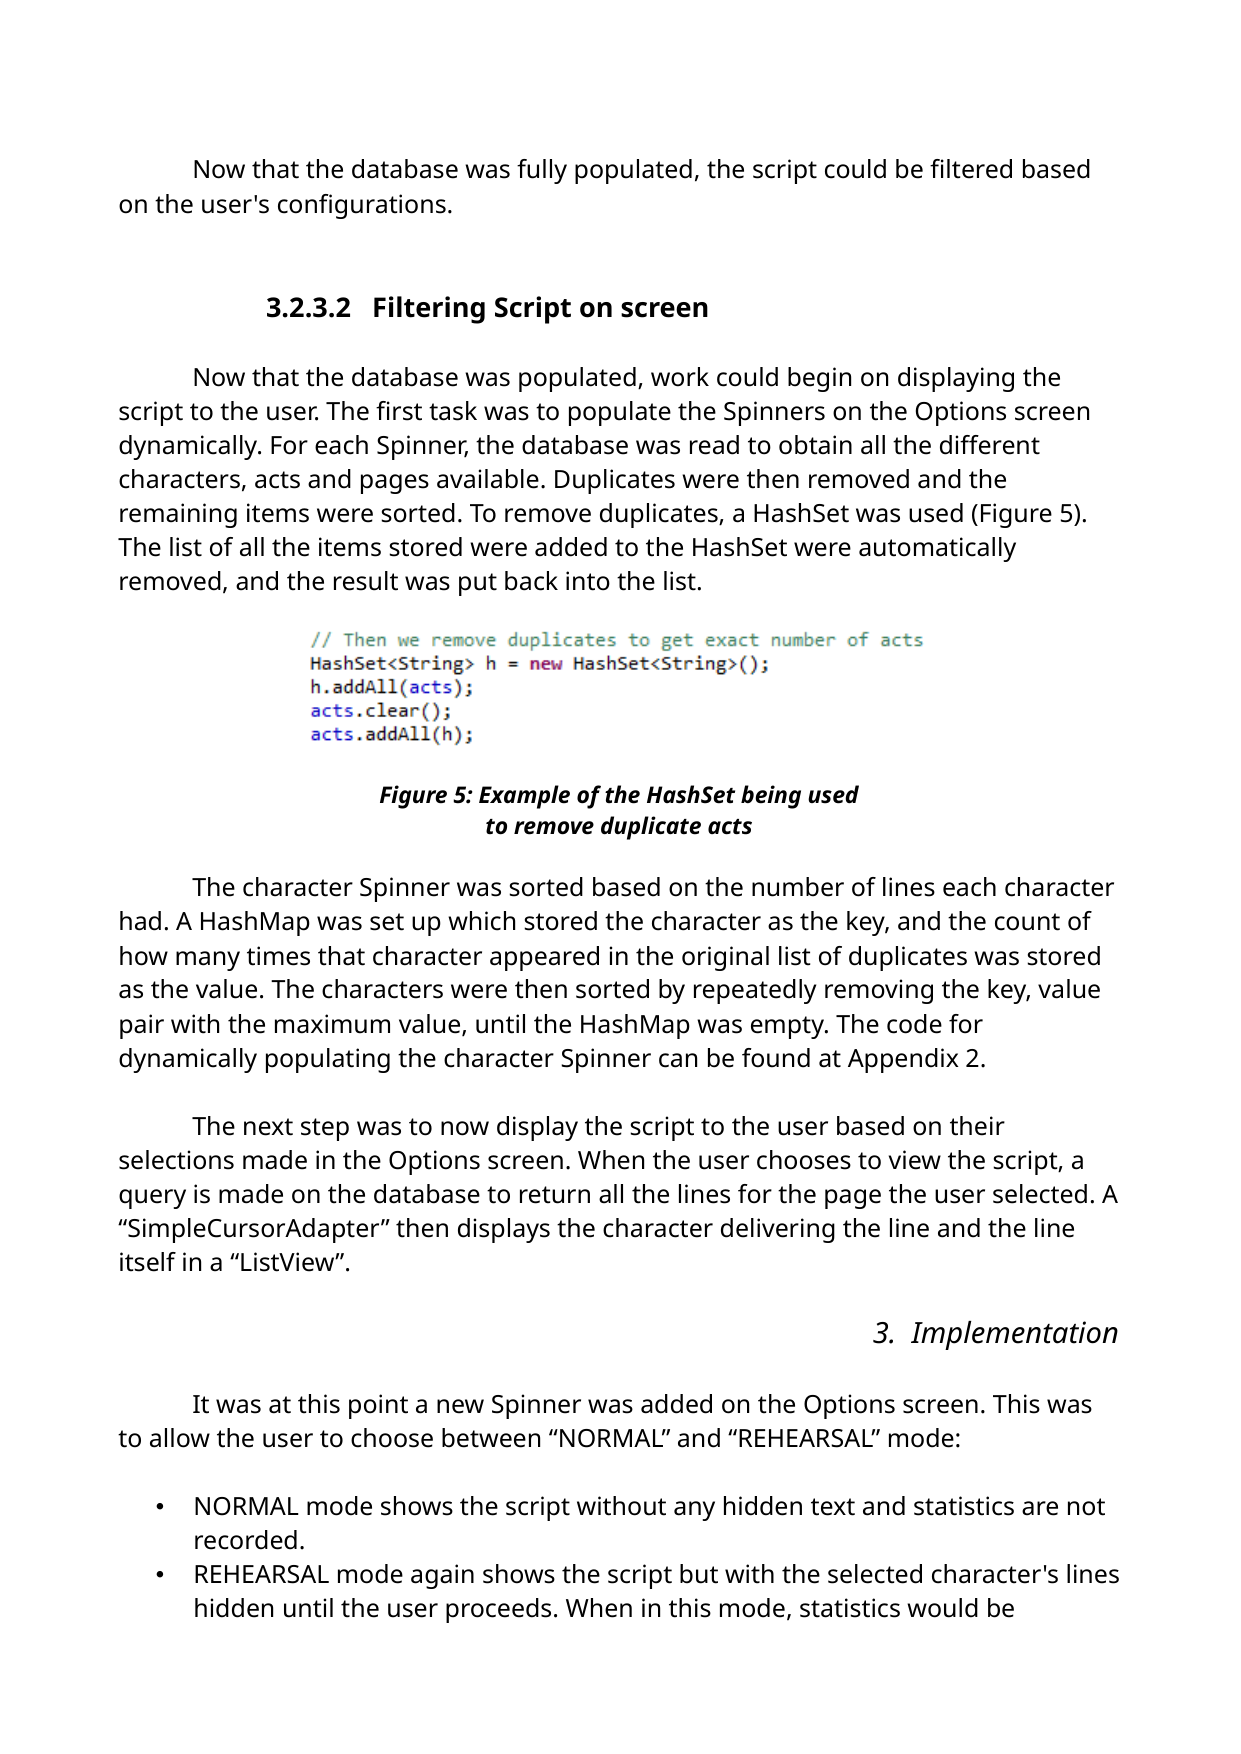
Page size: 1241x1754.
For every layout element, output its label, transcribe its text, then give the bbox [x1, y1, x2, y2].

text 3.2.3.2 Filtering Script on screen [118, 288, 1122, 325]
text The character Spinner was sorted based on the number of lines each character had. A HashMap was set up which stored the character as the key, and the count of how many times that character appeared in the original list of duplicates was stored as the value. The characters were then sorted by repeatedly removing the key, value pair with the maximum value, until the HashMap was empty. The code for dynamically populating the character Spinner can be found at Appendix 2. [118, 870, 1122, 1074]
list REHEARSAL mode again shows the script but with the selected character's lines hidden until the user proceeds. When in this mode, statistics would be [156, 1557, 1122, 1625]
text It was at this point a new Spinner was added on the Options screen. This was to allow the user to choose between “NORMAL” and “REHEARSAL” mode: [118, 1387, 1122, 1455]
text 3. Implementation [118, 1313, 1122, 1352]
list NORMAL mode shows the script without any hidden text and statistics are not recorded. [156, 1489, 1122, 1557]
text Figure 5: Example of the HashSet being used [118, 779, 1122, 810]
picture [309, 626, 932, 750]
text Now that the database was populated, work could begin on displaying the script to the user. The first task was to populate the Spinners on the Options screen dynamically. For each Spinner, the database was read to obtain all the different characters, acts and pages available. Duplicates were then removed and the remaining items were sorted. To remove duplicates, a HashSet was used (Figure 5). The list of all the items stored were added to the HashSet were automatically removed, and the result was put back into the list. [118, 359, 1122, 598]
text The next step was to now display the script to the user based on their selections made in the Options screen. When the user chooses to view the script, a query is made on the database to return all the lines for the page the user selected. A “SimpleCursorAdapter” then displays the character delivering the line and the line itself in a “ListView”. [118, 1108, 1122, 1279]
text to remove duplicate acts [118, 810, 1122, 841]
text Now that the database was fully populated, the script could be filtered based on the user's configurations. [118, 152, 1122, 220]
